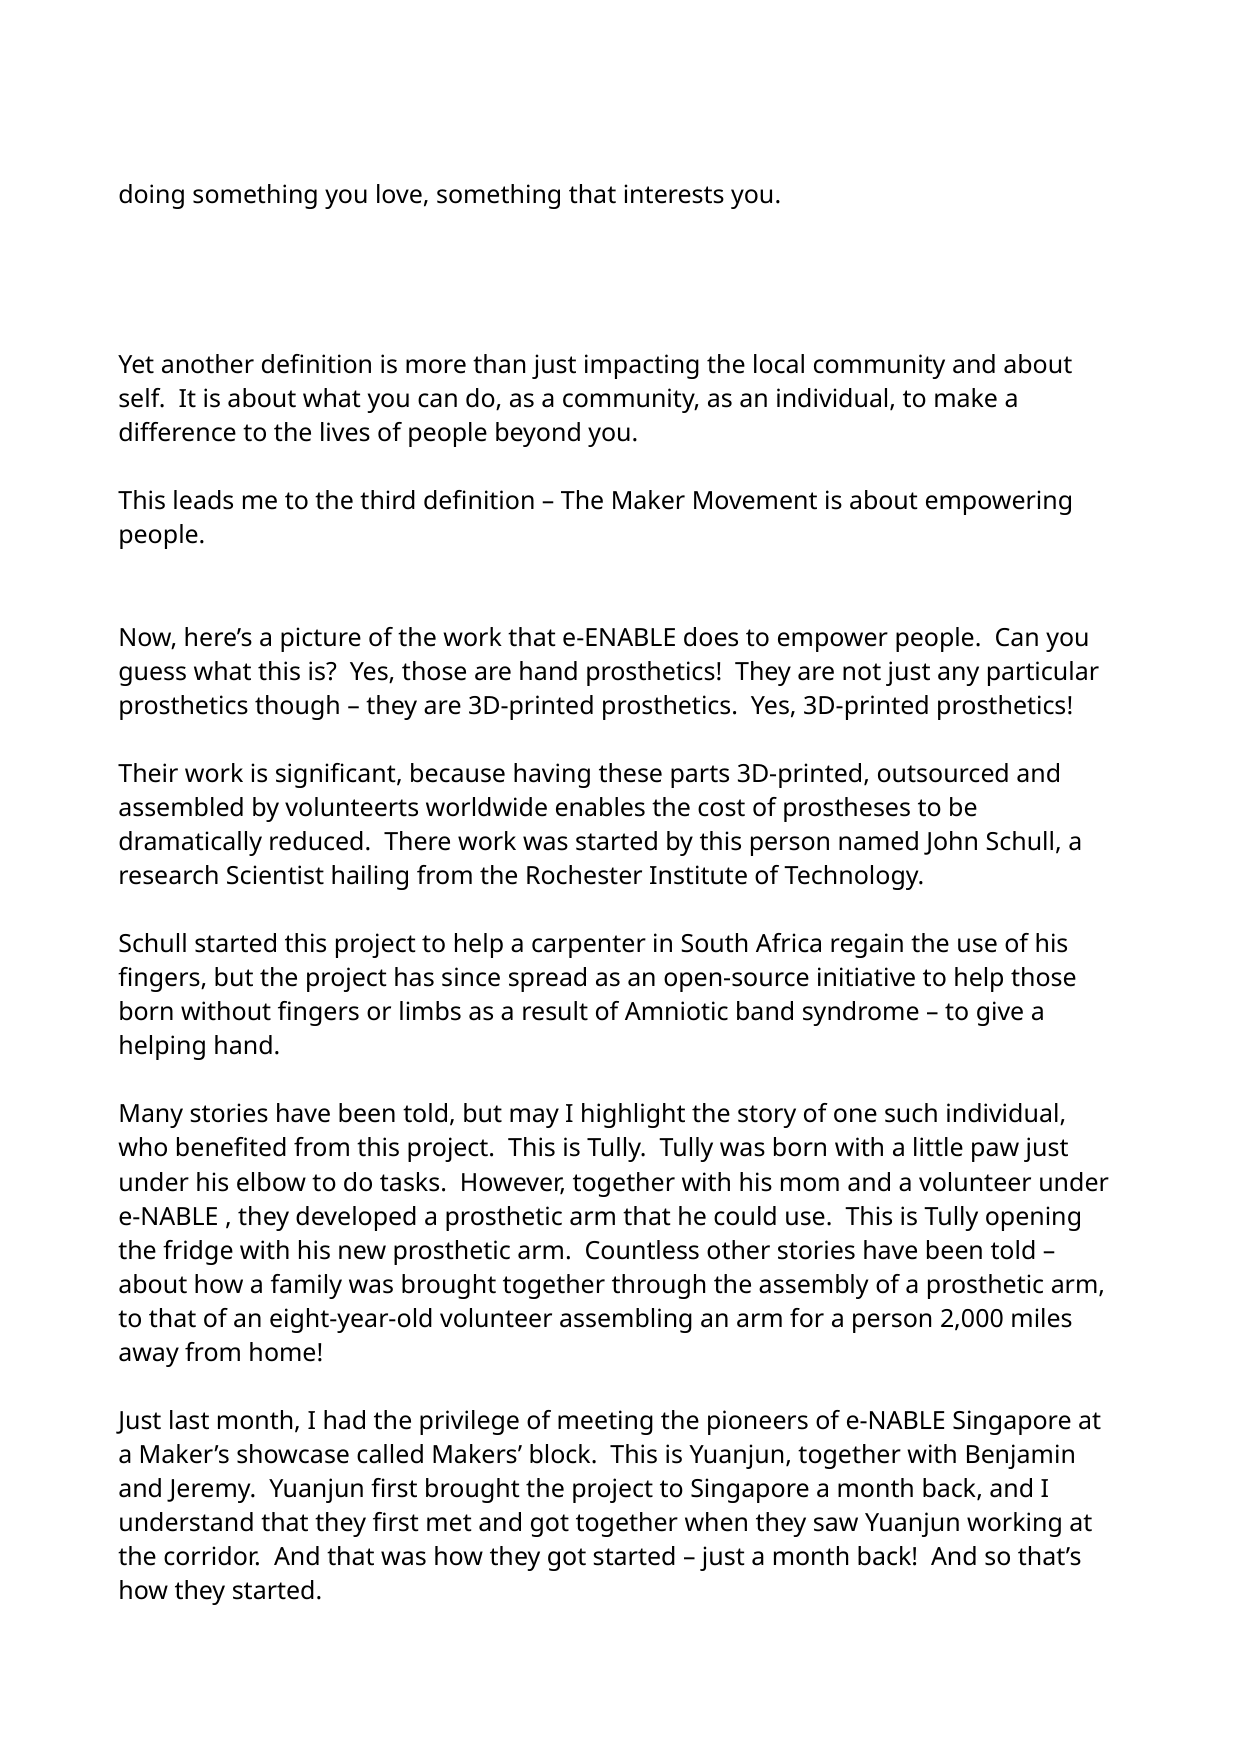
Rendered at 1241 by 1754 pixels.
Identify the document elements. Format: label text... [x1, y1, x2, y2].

text Now, here’s a picture of the work that e-ENABLE does to empower people. Can you guess what this is? Yes, those are hand prosthetics! They are not just any particular prosthetics though – they are 3D-printed prosthetics. Yes, 3D-printed prosthetics! [118, 619, 1122, 721]
text Just last month, I had the privilege of meeting the pioneers of e-NABLE Singapore at a Maker’s showcase called Makers’ block. This is Yuanjun, together with Benjamin and Jeremy. Yuanjun first brought the project to Singapore a month back, and I understand that they first met and got together when they saw Yuanjun working at the corridor. And that was how they got started – just a month back! And so that’s how they started. [118, 1403, 1122, 1607]
text Many stories have been told, but may I highlight the story of one such individual, who benefited from this project. This is Tully. Tully was born with a little paw just under his elbow to do tasks. However, together with his mom and a volunteer under e-NABLE , they developed a prosthetic arm that he could use. This is Tully opening the fridge with his new prosthetic arm. Countless other stories have been told – about how a family was brought together through the assembly of a prosthetic arm, to that of an eight-year-old volunteer assembling an arm for a person 2,000 miles away from home! [118, 1096, 1122, 1368]
text Schull started this project to help a carpenter in South Africa regain the use of his fingers, but the project has since spread as an open-source initiative to help those born without fingers or limbs as a result of Amniotic band syndrome – to give a helping hand. [118, 926, 1122, 1062]
text Yet another definition is more than just impacting the local community and about self. It is about what you can do, as a community, as an individual, to make a difference to the lives of people beyond you. [118, 347, 1122, 449]
text doing something you love, something that interests you. [118, 176, 1122, 210]
text This leads me to the third definition – The Maker Movement is about empowering people. [118, 483, 1122, 551]
text Their work is significant, because having these parts 3D-printed, outsourced and assembled by volunteerts worldwide enables the cost of prostheses to be dramatically reduced. There work was started by this person named John Schull, a research Scientist hailing from the Rochester Institute of Technology. [118, 755, 1122, 892]
